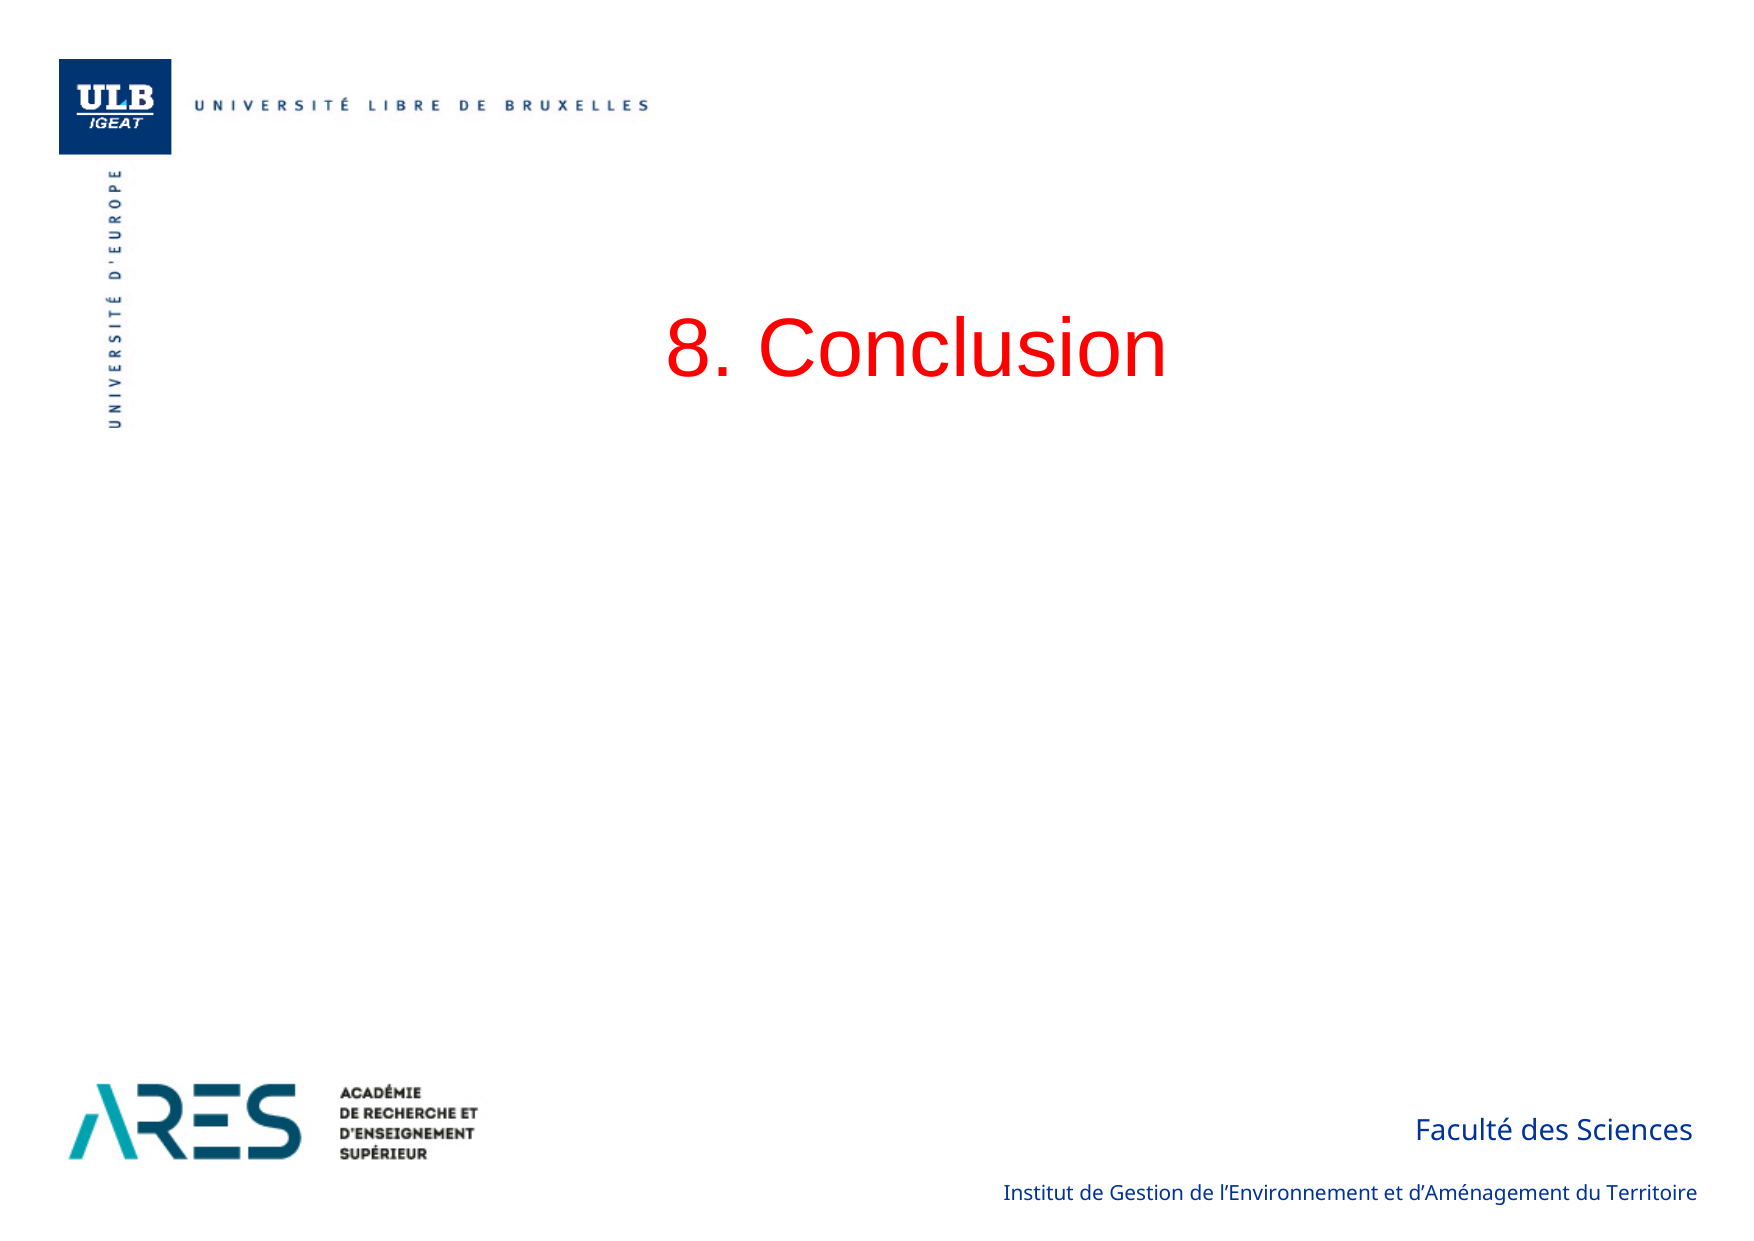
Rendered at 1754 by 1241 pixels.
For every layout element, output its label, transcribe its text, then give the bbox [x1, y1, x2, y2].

text_box Faculté des Sciences [1400, 1101, 1709, 1157]
title 8. Conclusion [181, 101, 1654, 599]
text_box Institut de Gestion de l’Environnement et d’Aménagement du Territoire [988, 1170, 1719, 1215]
picture [0, 59, 1695, 1235]
